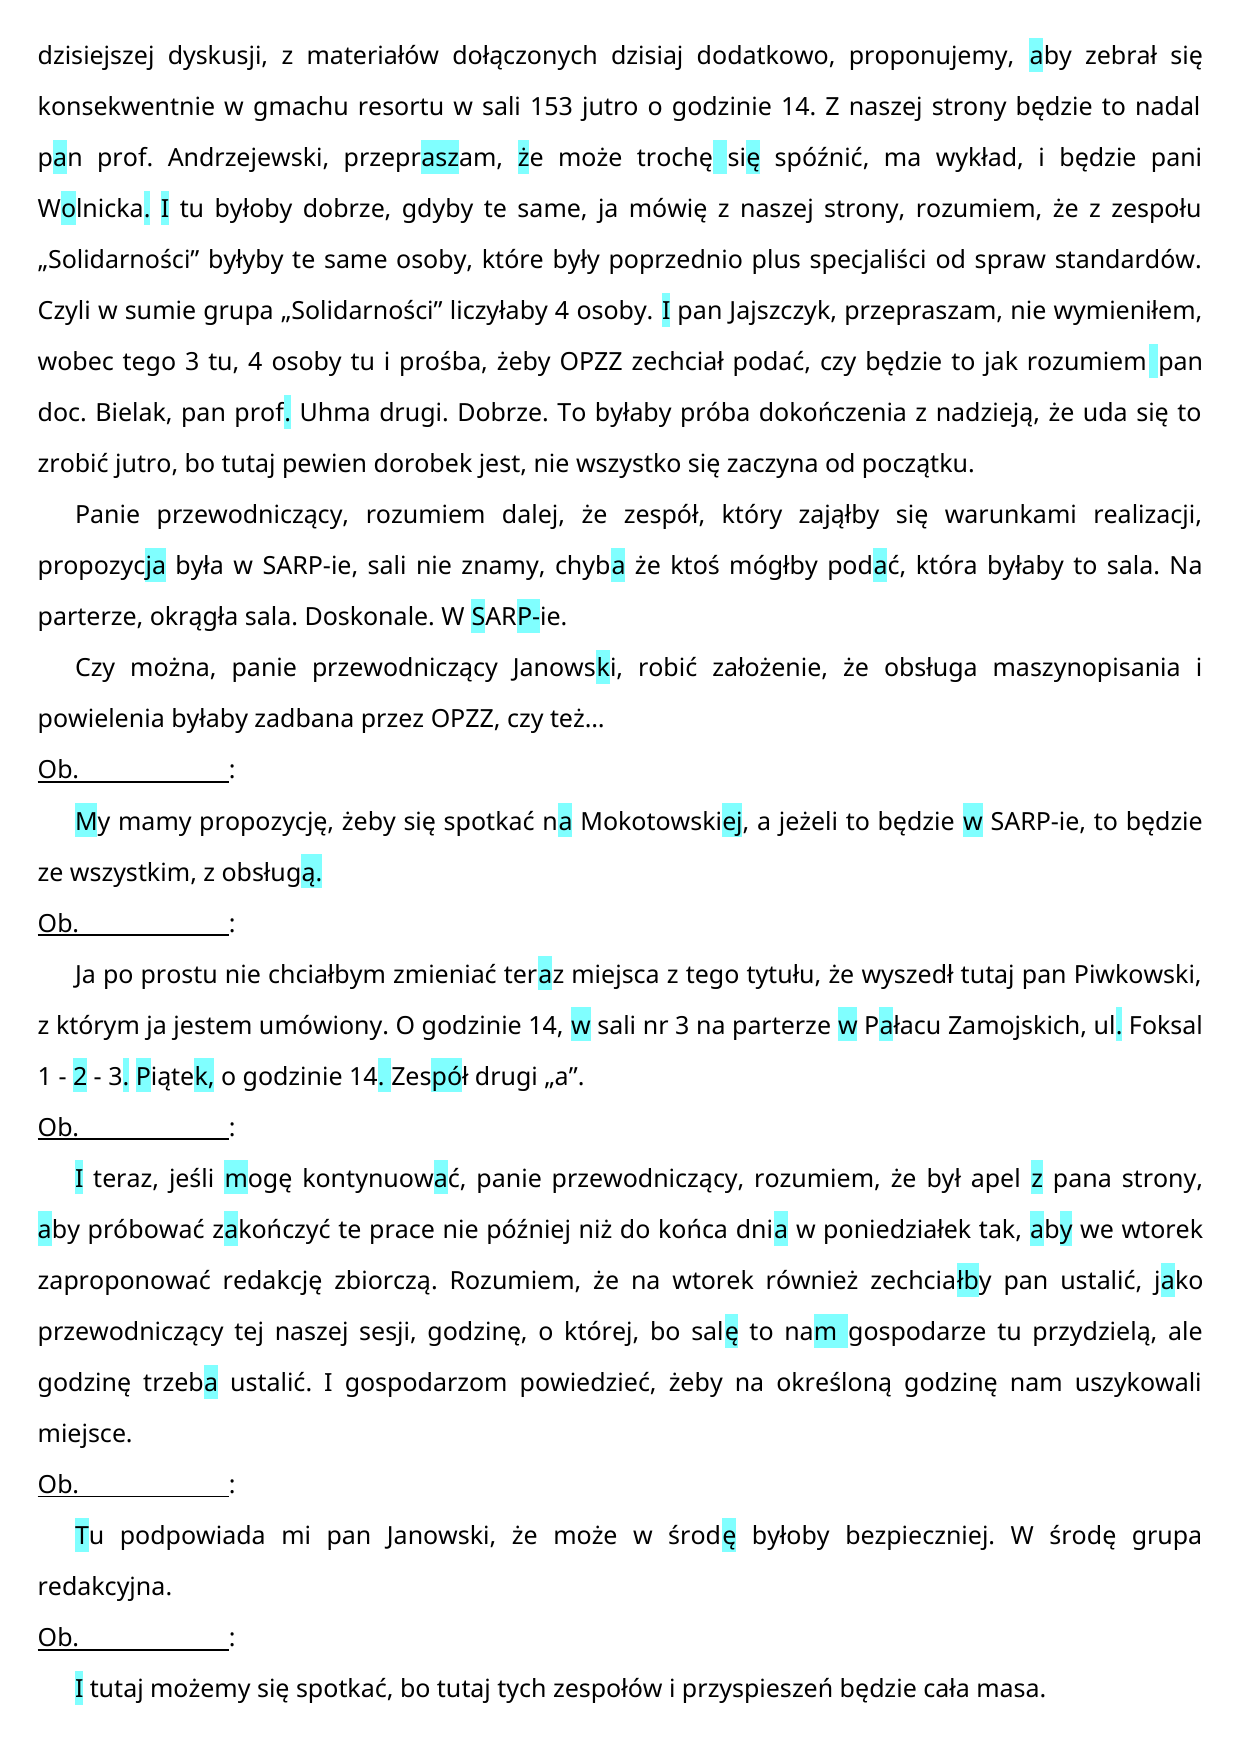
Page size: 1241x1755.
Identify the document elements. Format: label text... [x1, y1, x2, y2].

text Ob. : [37, 905, 1203, 939]
text My mamy propozycję, żeby się spotkać na Mokotowskiej, a jeżeli to będzie w SARP-ie, to będzie ze wszystkim, z obsługą. [37, 803, 1203, 888]
text dzisiejszej dyskusji, z materiałów dołączonych dzisiaj dodatkowo, proponujemy, aby zebrał się konsekwentnie w gmachu resortu w sali 153 jutro o godzinie 14. Z naszej strony będzie to nadal pan prof. Andrzejewski, przepraszam, że może trochę się spóźnić, ma wykład, i będzie pani Wolnicka. I tu byłoby dobrze, gdyby te same, ja mówię z naszej strony, rozumiem, że z zespołu „Solidarności” byłyby te same osoby, które były poprzednio plus specjaliści od spraw standardów. Czyli w sumie grupa „Solidarności” liczyłaby 4 osoby. I pan Jajszczyk, przepraszam, nie wymieniłem, wobec tego 3 tu, 4 osoby tu i prośba, żeby OPZZ zechciał podać, czy będzie to jak rozumiem pan doc. Bielak, pan prof. Uhma drugi. Dobrze. To byłaby próba dokończenia z nadzieją, że uda się to zrobić jutro, bo tutaj pewien dorobek jest, nie wszystko się zaczyna od początku. [37, 37, 1203, 480]
text Ob. : [37, 752, 1203, 786]
text Ja po prostu nie chciałbym zmieniać teraz miejsca z tego tytułu, że wyszedł tutaj pan Piwkowski, z którym ja jestem umówiony. O godzinie 14, w sali nr 3 na parterze w Pałacu Zamojskich, ul. Foksal 1 - 2 - 3. Piątek, o godzinie 14. Zespół drugi „a”. [37, 956, 1203, 1092]
text Ob. : [37, 1467, 1203, 1501]
text Panie przewodniczący, rozumiem dalej, że zespół, który zająłby się warunkami realizacji, propozycja była w SARP-ie, sali nie znamy, chyba że ktoś mógłby podać, która byłaby to sala. Na parterze, okrągła sala. Doskonale. W SARP-ie. [37, 497, 1203, 633]
text Ob. : [37, 1620, 1203, 1654]
text I teraz, jeśli mogę kontynuować, panie przewodniczący, rozumiem, że był apel z pana strony, aby próbować zakończyć te prace nie później niż do końca dnia w poniedziałek tak, aby we wtorek zaproponować redakcję zbiorczą. Rozumiem, że na wtorek również zechciałby pan ustalić, jako przewodniczący tej naszej sesji, godzinę, o której, bo salę to nam gospodarze tu przydzielą, ale godzinę trzeba ustalić. I gospodarzom powiedzieć, żeby na określoną godzinę nam uszykowali miejsce. [37, 1160, 1203, 1450]
text I tutaj możemy się spotkać, bo tutaj tych zespołów i przyspieszeń będzie cała masa. [37, 1671, 1203, 1705]
text Tu podpowiada mi pan Janowski, że może w środę byłoby bezpieczniej. W środę grupa redakcyjna. [37, 1518, 1203, 1603]
text Ob. : [37, 1109, 1203, 1143]
text Czy można, panie przewodniczący Janowski, robić założenie, że obsługa maszynopisania i powielenia byłaby zadbana przez OPZZ, czy też… [37, 650, 1203, 735]
